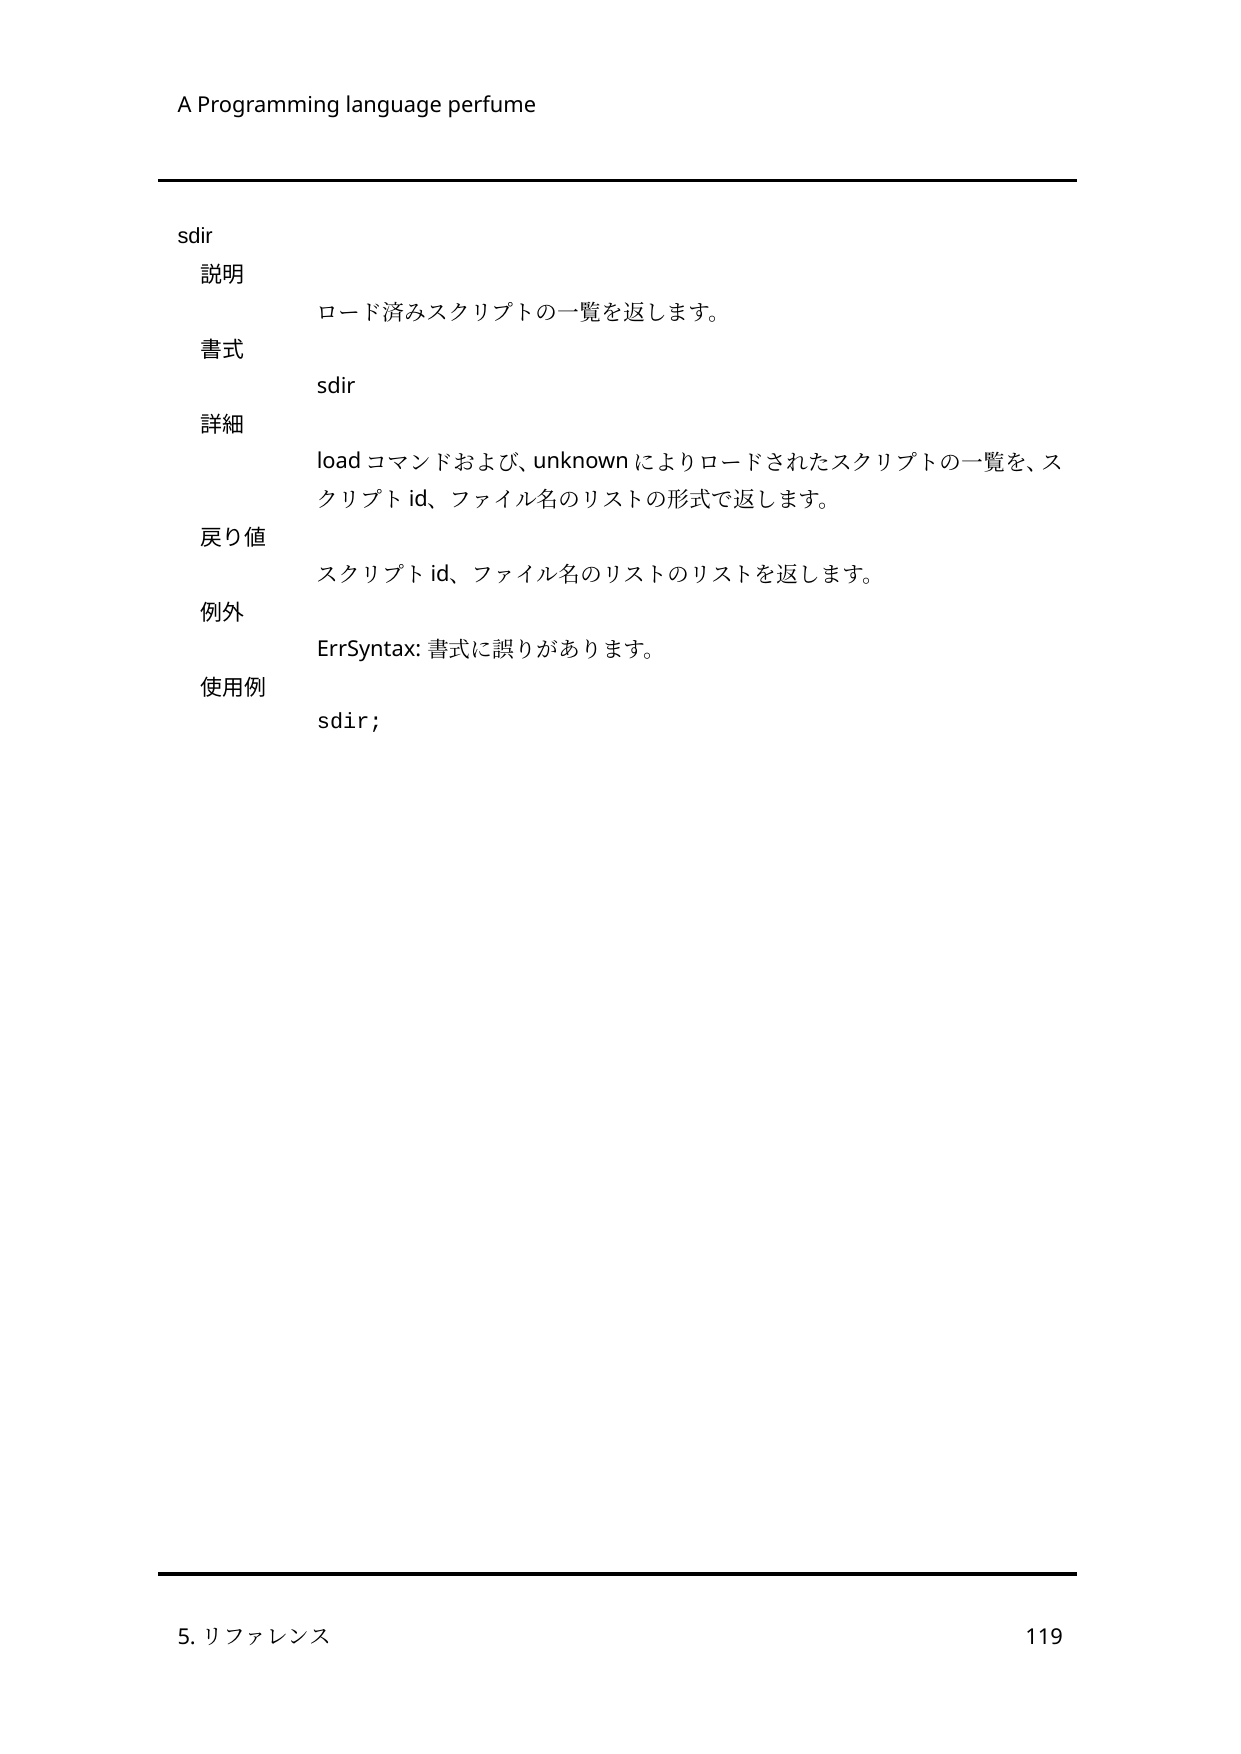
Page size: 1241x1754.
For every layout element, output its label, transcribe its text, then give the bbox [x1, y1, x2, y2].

table_cell 詳細 [200, 404, 317, 517]
table_cell ErrSyntax: 書式に誤りがあります。 [317, 592, 1063, 667]
table_cell スクリプトid、ファイル名のリストのリストを返します。 [317, 517, 1063, 592]
table_cell sdir [317, 329, 1063, 404]
table_header 説明 [200, 254, 317, 329]
table_cell sdir; [317, 667, 1063, 742]
table_cell 書式 [200, 329, 317, 404]
table_cell 戻り値 [200, 517, 317, 592]
subtitle sdir [177, 217, 1063, 254]
table_cell 例外 [200, 592, 317, 667]
table_cell 使用例 [200, 667, 317, 742]
table_header ロード済みスクリプトの一覧を返します。 [317, 254, 1063, 329]
table_cell loadコマンドおよび、unknownによりロードされたスクリプトの一覧を、スクリプトid、ファイル名のリストの形式で返します。 [317, 404, 1063, 517]
